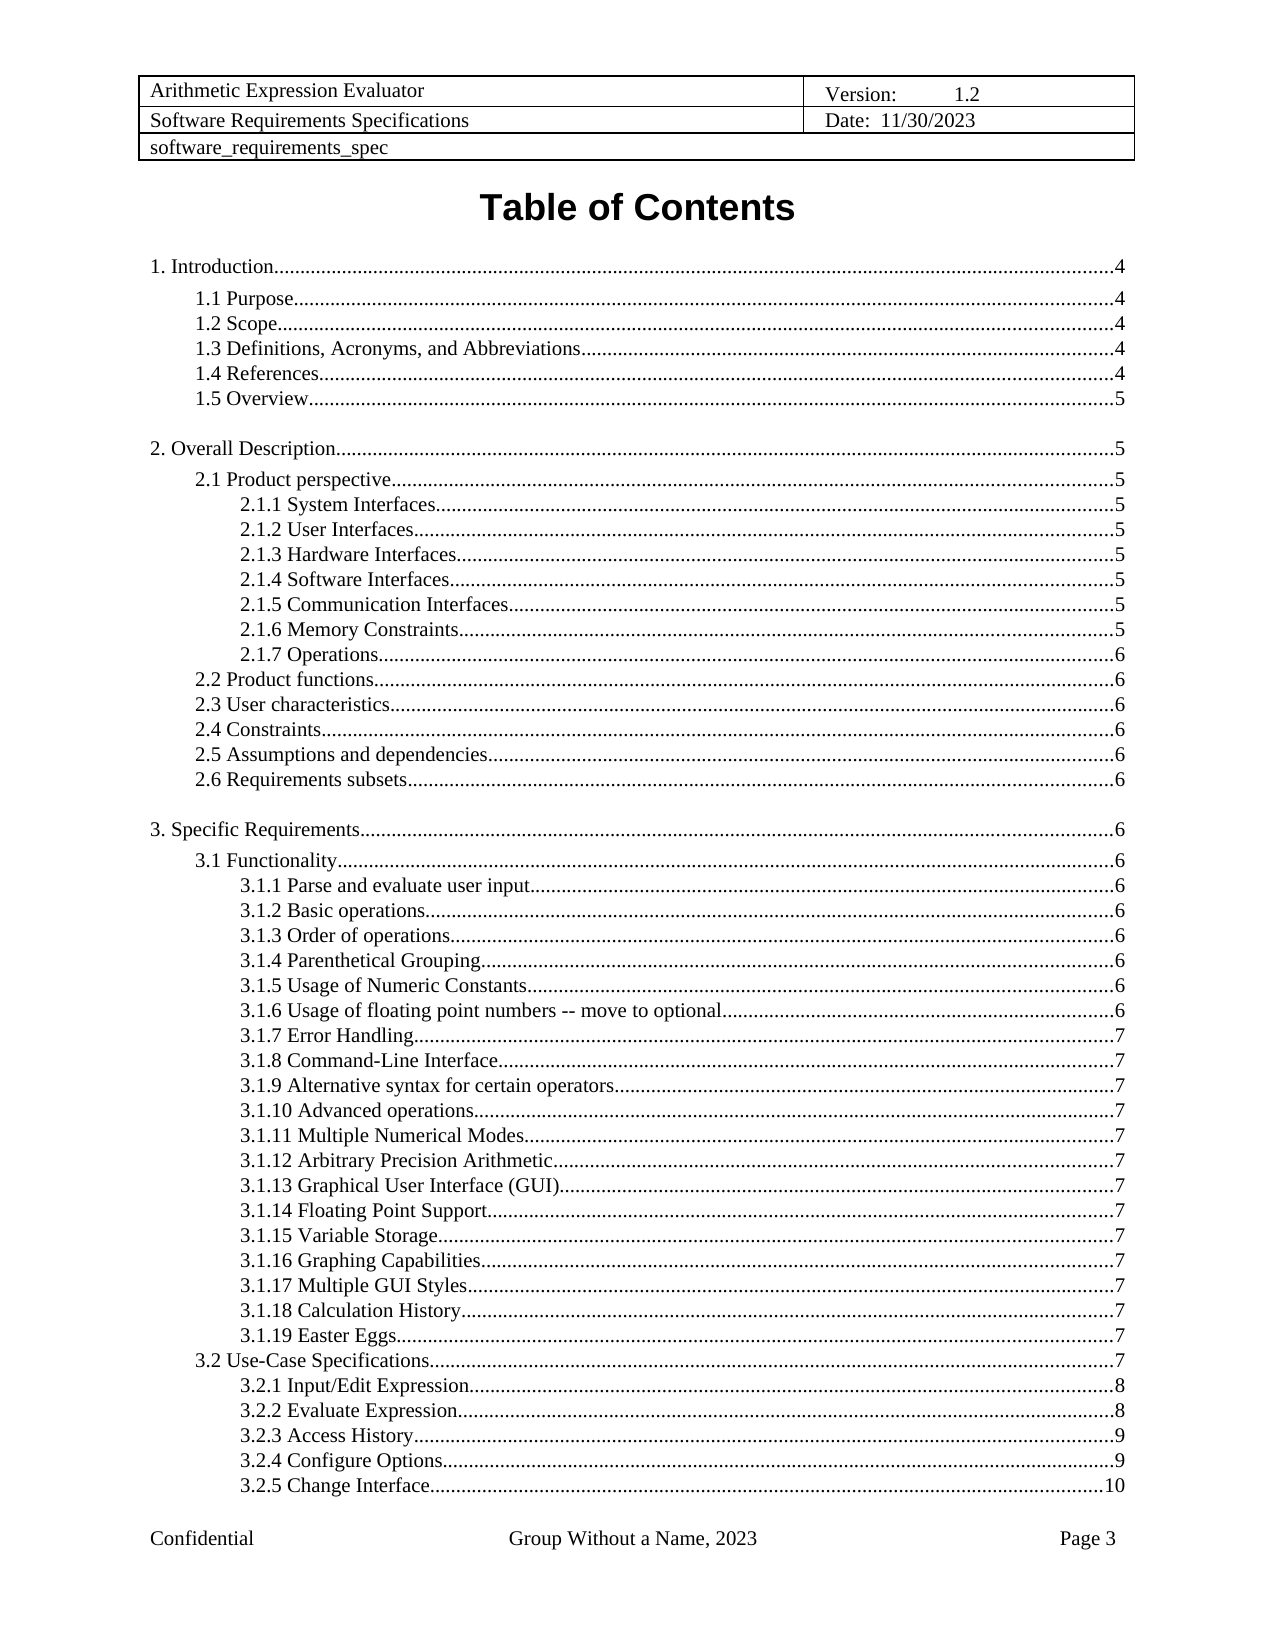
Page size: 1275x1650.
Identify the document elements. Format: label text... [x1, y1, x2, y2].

text 3.1.11 Multiple Numerical Modes 7 [240, 1122, 1125, 1147]
text 1.4 References 4 [195, 360, 1050, 385]
text 3.1.10 Advanced operations 7 [240, 1097, 1125, 1122]
text 2.5 Assumptions and dependencies 6 [195, 741, 1050, 766]
text 3.1.3 Order of operations 6 [240, 922, 1125, 947]
text 2.1.5 Communication Interfaces 5 [240, 591, 1125, 616]
text 3.1 Functionality 6 [195, 847, 1050, 872]
text 3.1.7 Error Handling 7 [240, 1022, 1125, 1047]
text 1. Introduction 4 [150, 253, 1050, 278]
text 1.2 Scope 4 [195, 310, 1050, 335]
text 3.1.5 Usage of Numeric Constants 6 [240, 972, 1125, 997]
text 3.1.8 Command-Line Interface 7 [240, 1047, 1125, 1072]
text 2.1.7 Operations 6 [240, 641, 1125, 666]
text 3.2.3 Access History 9 [240, 1422, 1125, 1447]
text 3.1.17 Multiple GUI Styles 7 [240, 1272, 1125, 1297]
text 3.2 Use-Case Specifications 7 [195, 1347, 1050, 1372]
text 3.1.19 Easter Eggs 7 [240, 1322, 1125, 1347]
text 2.1.2 User Interfaces 5 [240, 516, 1125, 541]
text 2.4 Constraints 6 [195, 716, 1050, 741]
text 3.1.6 Usage of floating point numbers -- move to optional 6 [240, 997, 1125, 1022]
text 3.1.4 Parenthetical Grouping 6 [240, 947, 1125, 972]
text 3.2.4 Configure Options 9 [240, 1447, 1125, 1472]
text 2.2 Product functions 6 [195, 666, 1050, 691]
text 3.1.18 Calculation History 7 [240, 1297, 1125, 1322]
text 3.1.15 Variable Storage 7 [240, 1222, 1125, 1247]
text 3.1.14 Floating Point Support 7 [240, 1197, 1125, 1222]
text 1.1 Purpose 4 [195, 285, 1050, 310]
text 3.1.12 Arbitrary Precision Arithmetic 7 [240, 1147, 1125, 1172]
text 2.3 User characteristics 6 [195, 691, 1050, 716]
text 2.1.3 Hardware Interfaces 5 [240, 541, 1125, 566]
text 3.1.16 Graphing Capabilities 7 [240, 1247, 1125, 1272]
text 1.5 Overview 5 [195, 385, 1050, 410]
text 3. Specific Requirements 6 [150, 816, 1050, 841]
text 3.2.5 Change Interface 10 [240, 1472, 1125, 1497]
text 2.1 Product perspective 5 [195, 466, 1050, 491]
text 3.1.9 Alternative syntax for certain operators 7 [240, 1072, 1125, 1097]
text 1.3 Definitions, Acronyms, and Abbreviations 4 [195, 335, 1050, 360]
text 2.1.1 System Interfaces 5 [240, 491, 1125, 516]
text 3.1.2 Basic operations 6 [240, 897, 1125, 922]
title Table of Contents [150, 185, 1125, 228]
text 3.1.1 Parse and evaluate user input 6 [240, 872, 1125, 897]
text 2.1.6 Memory Constraints 5 [240, 616, 1125, 641]
text 2.1.4 Software Interfaces 5 [240, 566, 1125, 591]
text 3.1.13 Graphical User Interface (GUI) 7 [240, 1172, 1125, 1197]
text 2. Overall Description 5 [150, 435, 1050, 460]
text 3.2.2 Evaluate Expression 8 [240, 1397, 1125, 1422]
text 2.6 Requirements subsets 6 [195, 766, 1050, 791]
text 3.2.1 Input/Edit Expression 8 [240, 1372, 1125, 1397]
